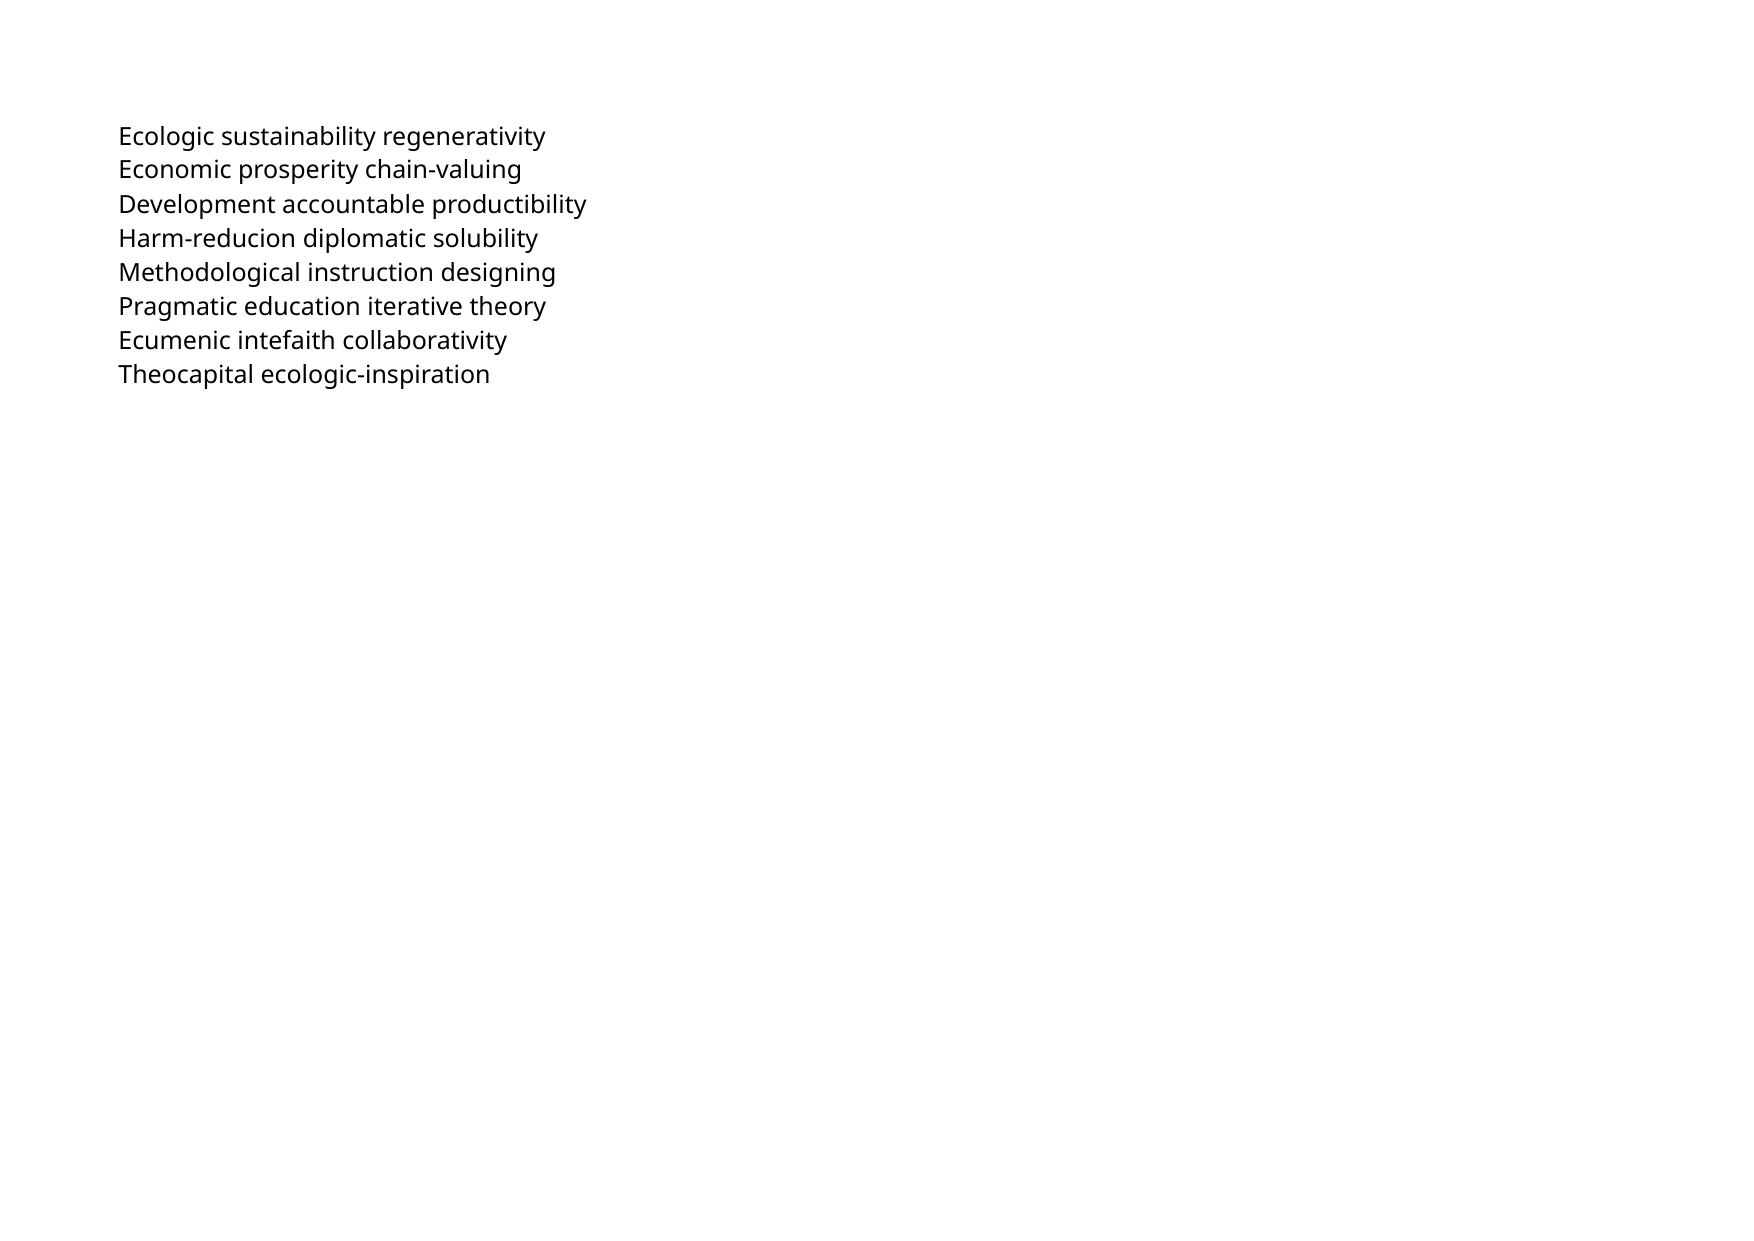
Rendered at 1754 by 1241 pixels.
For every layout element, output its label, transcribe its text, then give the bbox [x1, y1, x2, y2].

text Pragmatic education iterative theory [118, 288, 877, 322]
text Harm-reducion diplomatic solubility [118, 220, 877, 254]
text Ecologic sustainability regenerativity [118, 118, 877, 152]
text Theocapital ecologic-inspiration [118, 357, 877, 391]
text Economic prosperity chain-valuing [118, 152, 877, 186]
text Development accountable productibility [118, 186, 877, 220]
text Methodological instruction designing [118, 254, 877, 288]
text Ecumenic intefaith collaborativity [118, 322, 877, 357]
